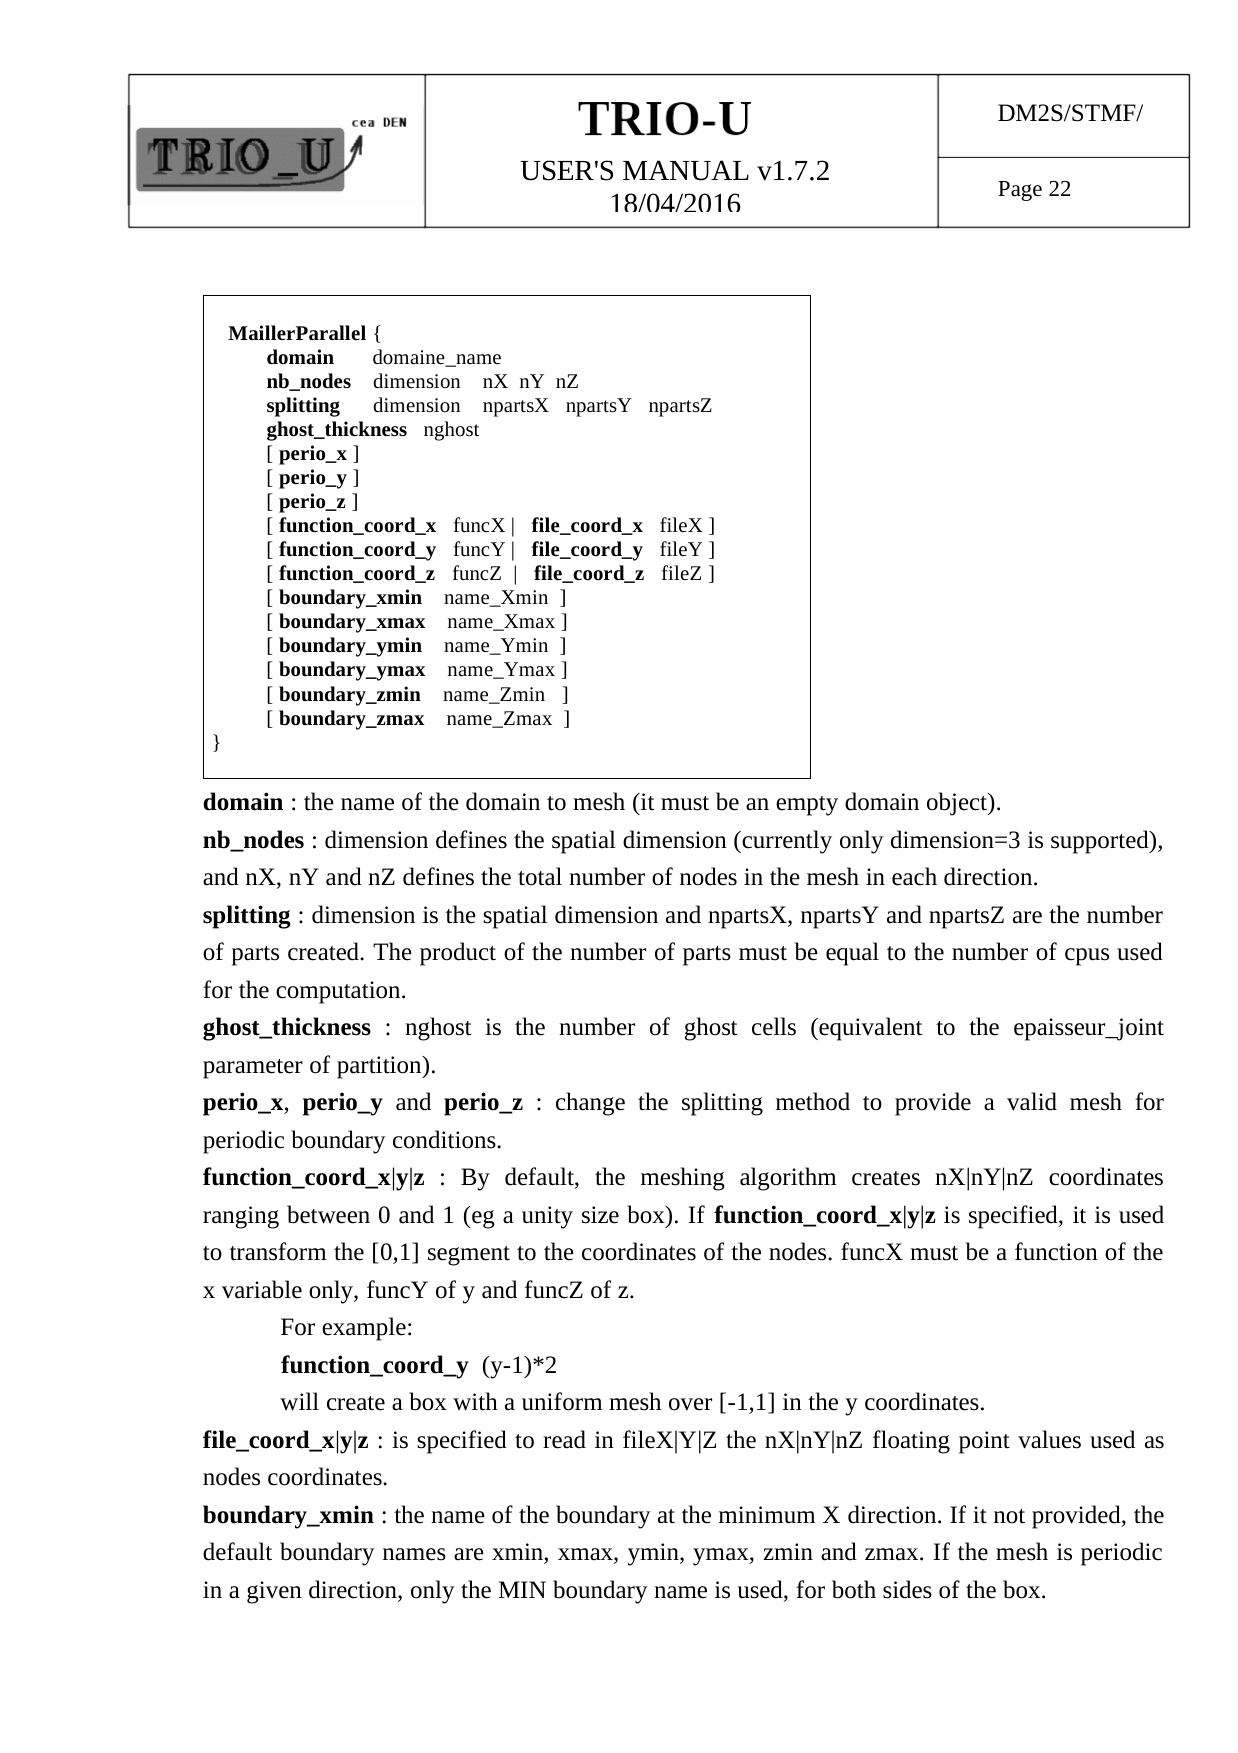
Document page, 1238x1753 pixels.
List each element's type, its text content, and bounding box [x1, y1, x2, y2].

text nb_nodes : dimension defines the spatial dimension (currently only dimension=3 is supported), and nX, nY and nZ defines the total number of nodes in the mesh in each direction. [203, 816, 1165, 891]
text ghost_thickness : nghost is the number of ghost cells (equivalent to the epaisseur_joint parameter of partition). [203, 1004, 1165, 1079]
text splitting : dimension is the spatial dimension and npartsX, npartsY and npartsZ are the number of parts created. The product of the number of parts must be equal to the number of cpus used for the computation. [203, 891, 1165, 1004]
text will create a box with a uniform mesh over [-1,1] in the y coordinates. [203, 1379, 1165, 1416]
table_header MaillerParallel { domain domaine_name nb_nodes dimension nX nY nZ splitting dimension npartsX npartsY npartsZ ghost_thickness nghost [ perio_x ] [ perio_y ] [ perio_z ] [ function_coord_x funcX | file_coord_x fileX ] [ function_coord_y funcY | file_coord_y fileY ] [ function_coord_z funcZ | file_coord_z fileZ ] [ boundary_xmin name_Xmin ] [ boundary_xmax name_Xmax ] [ boundary_ymin name_Ymin ] [ boundary_ymax name_Ymax ] [ boundary_zmin name_Zmin ] [ boundary_zmax name_Zmax ] } [204, 296, 810, 778]
text domain : the name of the domain to mesh (it must be an empty domain object). [203, 779, 1165, 816]
text function_coord_y (y-1)*2 [203, 1341, 1165, 1379]
text For example: [203, 1304, 1165, 1341]
text file_coord_x|y|z : is specified to read in fileX|Y|Z the nX|nY|nZ floating point values used as nodes coordinates. [203, 1416, 1165, 1491]
text boundary_xmin : the name of the boundary at the minimum X direction. If it not provided, the default boundary names are xmin, xmax, ymin, ymax, zmin and zmax. If the mesh is periodic in a given direction, only the MIN boundary name is used, for both sides of the box. [203, 1491, 1165, 1604]
text function_coord_x|y|z : By default, the meshing algorithm creates nX|nY|nZ coordinates ranging between 0 and 1 (eg a unity size box). If function_coord_x|y|z is specified, it is used to transform the [0,1] segment to the coordinates of the nodes. funcX must be a function of the x variable only, funcY of y and funcZ of z. [203, 1154, 1165, 1304]
text perio_x, perio_y and perio_z : change the splitting method to provide a valid mesh for periodic boundary conditions. [203, 1079, 1165, 1154]
